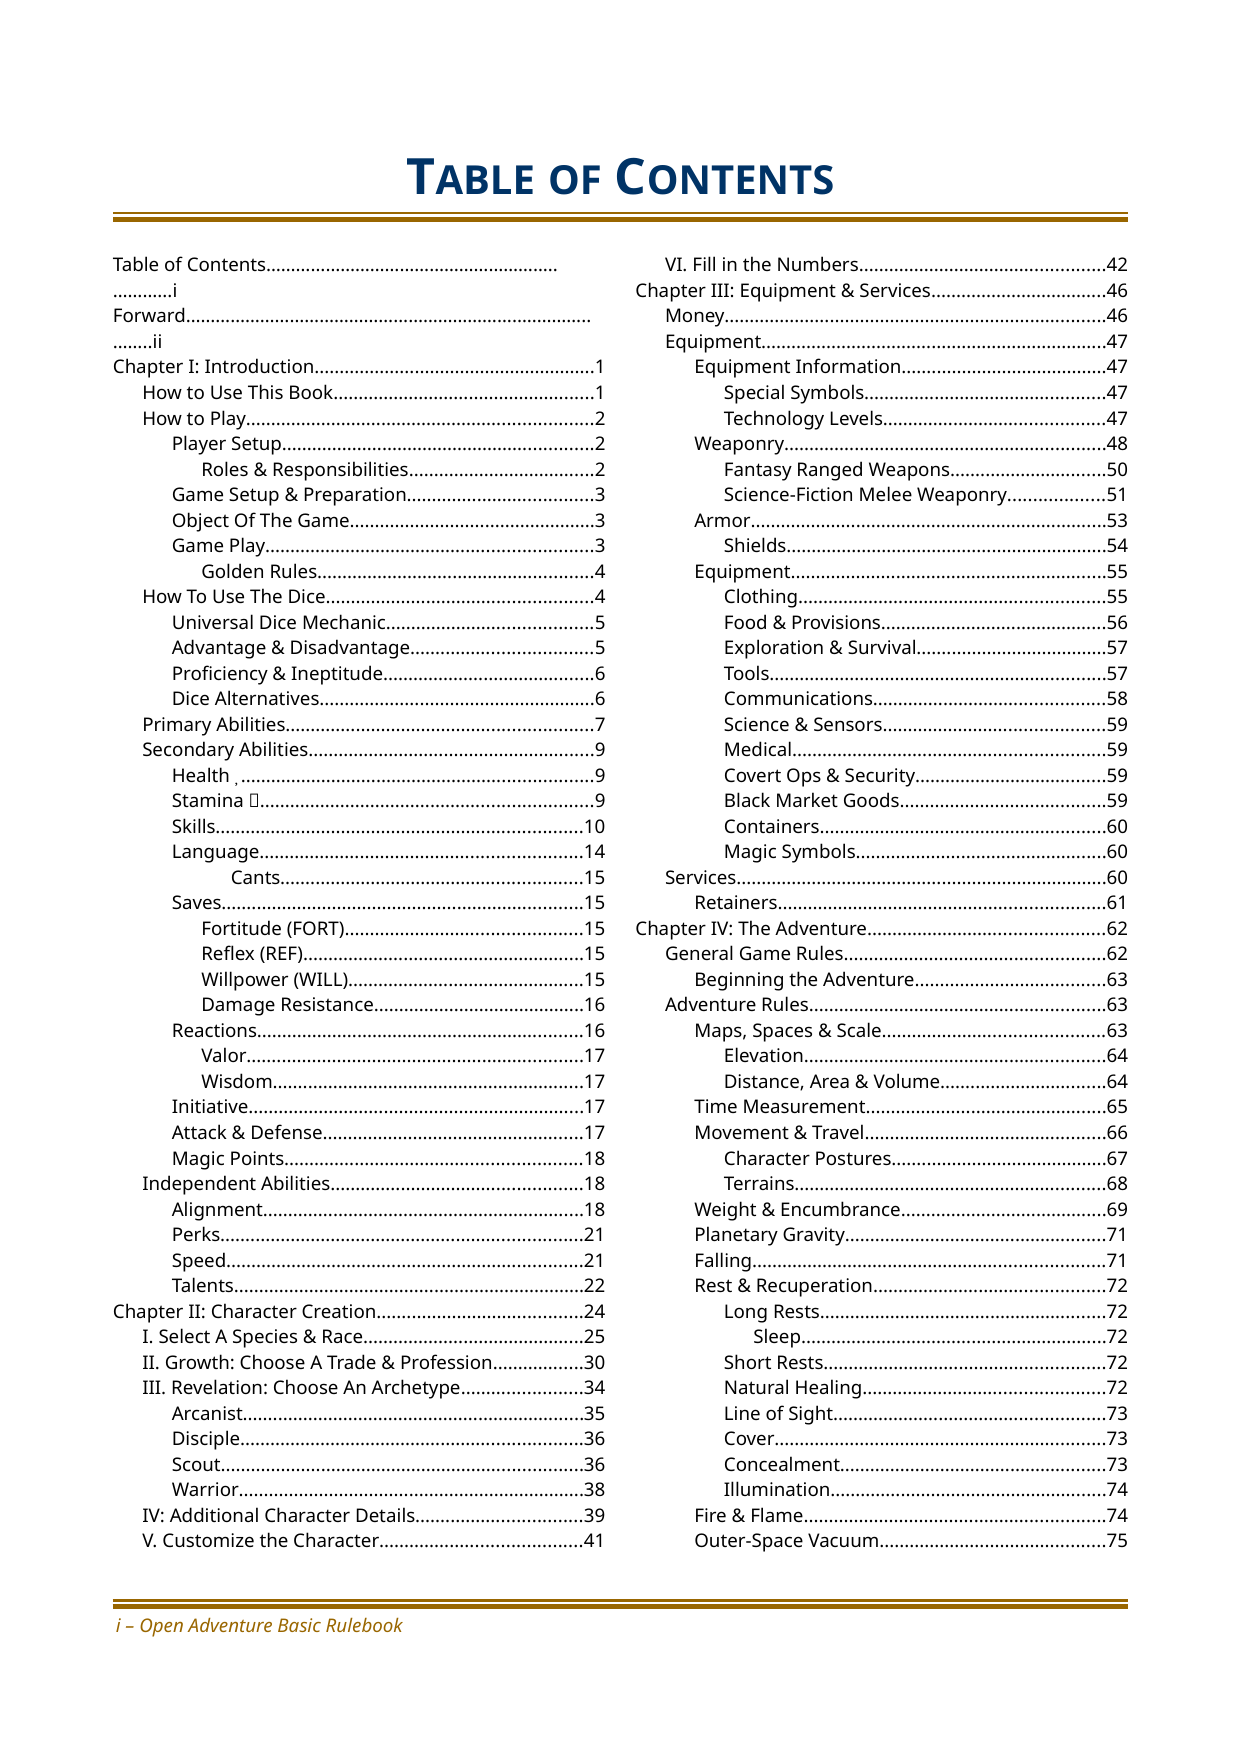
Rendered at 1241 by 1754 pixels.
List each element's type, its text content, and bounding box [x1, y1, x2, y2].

text Fire & Flame 74 [694, 1502, 1128, 1528]
text Equipment Information 47 [694, 354, 1128, 379]
text Secondary Abilities 9 [142, 737, 605, 762]
text Adventure Rules 63 [665, 992, 1128, 1017]
text Chapter I: Introduction 1 [113, 354, 605, 379]
text Science & Sensors 59 [724, 711, 1128, 737]
text Beginning the Adventure 63 [694, 966, 1128, 992]
text Chapter III: Equipment & Services 46 [635, 277, 1128, 303]
text Short Rests 72 [724, 1349, 1128, 1374]
text Planetary Gravity 71 [694, 1221, 1128, 1247]
text Containers 60 [724, 813, 1128, 839]
text Rest & Recuperation 72 [694, 1272, 1128, 1298]
text Sleep 72 [753, 1323, 1128, 1349]
text Game Play 3 [172, 532, 605, 558]
text Player Setup 2 [172, 430, 605, 456]
text Roles & Responsibilities 2 [201, 456, 605, 481]
text Concealment 73 [724, 1451, 1128, 1477]
text Long Rests 72 [724, 1298, 1128, 1323]
text Initiative 17 [172, 1094, 605, 1119]
text Attack & Defense 17 [172, 1119, 605, 1145]
text Movement & Travel 66 [694, 1119, 1128, 1145]
text Science-Fiction Melee Weaponry 51 [724, 481, 1128, 507]
text Weight & Encumbrance 69 [694, 1196, 1128, 1221]
text Object Of The Game 3 [172, 507, 605, 532]
text Magic Points 18 [172, 1145, 605, 1170]
text Skills 10 [172, 813, 605, 839]
text Outer-Space Vacuum 75 [694, 1528, 1128, 1553]
text Illumination 74 [724, 1477, 1128, 1502]
text Clothing 55 [724, 583, 1128, 609]
text Weaponry 48 [694, 430, 1128, 456]
text Technology Levels 47 [724, 405, 1128, 430]
text Falling 71 [694, 1247, 1128, 1272]
text II. Growth: Choose A Trade & Profession 30 [142, 1349, 605, 1374]
text Exploration & Survival 57 [724, 634, 1128, 660]
text Universal Dice Mechanic 5 [172, 609, 605, 634]
text How To Use The Dice 4 [142, 583, 605, 609]
text Forward………………………………………………………….….………..……..ii [113, 303, 605, 354]
text Magic Symbols 60 [724, 839, 1128, 864]
text Medical 59 [724, 737, 1128, 762]
text Maps, Spaces & Scale 63 [694, 1017, 1128, 1043]
text Tools 57 [724, 660, 1128, 686]
text Golden Rules 4 [201, 558, 605, 583]
text Game Setup & Preparation 3 [172, 481, 605, 507]
text Dice Alternatives 6 [172, 686, 605, 711]
text Advantage & Disadvantage 5 [172, 634, 605, 660]
text Saves 15 [172, 890, 605, 915]
text Line of Sight 73 [724, 1400, 1128, 1426]
text IV: Additional Character Details 39 [142, 1502, 605, 1528]
text Food & Provisions 56 [724, 609, 1128, 634]
text VI. Fill in the Numbers 42 [665, 252, 1128, 277]
text Elevation 64 [724, 1043, 1128, 1068]
text Independent Abilities 18 [142, 1170, 605, 1196]
text Alignment 18 [172, 1196, 605, 1221]
text Equipment 55 [694, 558, 1128, 583]
text Shields 54 [724, 532, 1128, 558]
text Equipment 47 [665, 328, 1128, 354]
text Perks 21 [172, 1221, 605, 1247]
text General Game Rules 62 [665, 941, 1128, 966]
text Time Measurement 65 [694, 1094, 1128, 1119]
text Chapter II: Character Creation 24 [113, 1298, 605, 1323]
text How to Play 2 [142, 405, 605, 430]
text Character Postures 67 [724, 1145, 1128, 1170]
text How to Use This Book 1 [142, 379, 605, 405]
text Language 14 [172, 839, 605, 864]
text Armor 53 [694, 507, 1128, 532]
text Fantasy Ranged Weapons 50 [724, 456, 1128, 481]
text Cants 15 [231, 864, 605, 890]
text Scout 36 [172, 1451, 605, 1477]
text Special Symbols 47 [724, 379, 1128, 405]
text Reflex (REF) 15 [201, 941, 605, 966]
text III. Revelation: Choose An Archetype 34 [142, 1374, 605, 1400]
text Communications 58 [724, 686, 1128, 711]
text Distance, Area & Volume 64 [724, 1068, 1128, 1094]
text Talents 22 [172, 1272, 605, 1298]
text V. Customize the Character 41 [142, 1528, 605, 1553]
text Chapter IV: The Adventure 62 [635, 915, 1128, 941]
text Wisdom 17 [201, 1068, 605, 1094]
text Damage Resistance 16 [201, 992, 605, 1017]
text Health  9 [172, 762, 605, 788]
text Proficiency & Ineptitude 6 [172, 660, 605, 686]
text Black Market Goods 59 [724, 788, 1128, 813]
text Arcanist 35 [172, 1400, 605, 1426]
text Covert Ops & Security 59 [724, 762, 1128, 788]
text Valor 17 [201, 1043, 605, 1068]
text Warrior 38 [172, 1477, 605, 1502]
text Stamina  9 [172, 788, 605, 813]
text Speed 21 [172, 1247, 605, 1272]
text Money 46 [665, 303, 1128, 328]
text Table of Contents…………………………………………………..………...i [113, 252, 605, 303]
text Services 60 [665, 864, 1128, 890]
text I. Select A Species & Race 25 [142, 1323, 605, 1349]
text Retainers 61 [694, 890, 1128, 915]
text Natural Healing 72 [724, 1374, 1128, 1400]
text Disciple 36 [172, 1426, 605, 1451]
text Reactions 16 [172, 1017, 605, 1043]
text Terrains 68 [724, 1170, 1128, 1196]
text Willpower (WILL) 15 [201, 966, 605, 992]
text Primary Abilities 7 [142, 711, 605, 737]
text Cover 73 [724, 1426, 1128, 1451]
text Fortitude (FORT) 15 [201, 915, 605, 941]
